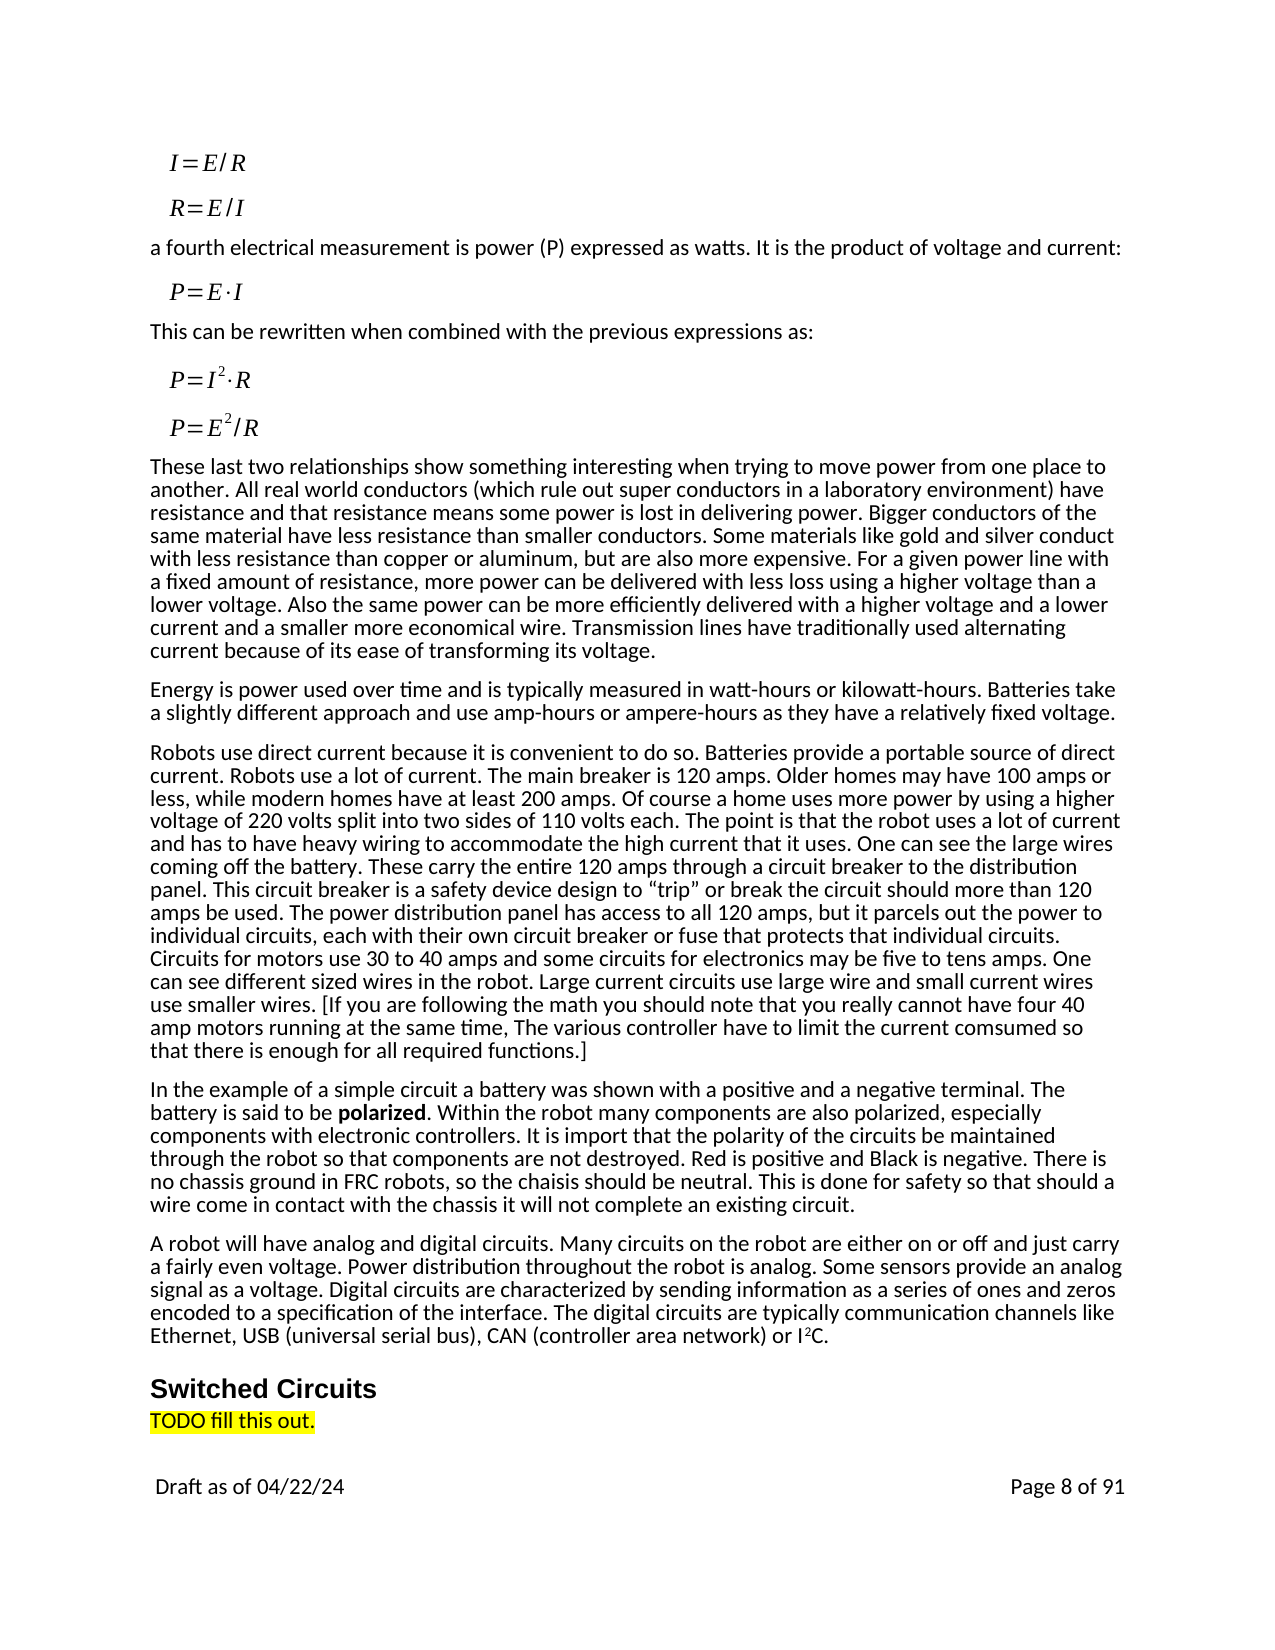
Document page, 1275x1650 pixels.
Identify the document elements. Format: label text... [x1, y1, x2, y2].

text Robots use direct current because it is convenient to do so. Batteries provide a portable source of direct current. Robots use a lot of current. The main breaker is 120 amps. Older homes may have 100 amps or less, while modern homes have at least 200 amps. Of course a home uses more power by using a higher voltage of 220 volts split into two sides of 110 volts each. The point is that the robot uses a lot of current and has to have heavy wiring to accommodate the high current that it uses. One can see the large wires coming off the battery. These carry the entire 120 amps through a circuit breaker to the distribution panel. This circuit breaker is a safety device design to “trip” or break the circuit should more than 120 amps be used. The power distribution panel has access to all 120 amps, but it parcels out the power to individual circuits, each with their own circuit breaker or fuse that protects that individual circuits. Circuits for motors use 30 to 40 amps and some circuits for electronics may be five to tens amps. One can see different sized wires in the robot. Large current circuits use large wire and small current wires use smaller wires. [If you are following the math you should note that you really cannot have four 40 amp motors running at the same time, The various controller have to limit the current comsumed so that there is enough for all required functions.] [150, 743, 1125, 1064]
text TODO fill this out. [150, 1411, 1125, 1434]
text A robot will have analog and digital circuits. Many circuits on the robot are either on or off and just carry a fairly even voltage. Power distribution throughout the robot is analog. Some sensors provide an analog signal as a voltage. Digital circuits are characterized by sending information as a series of ones and zeros encoded to a specification of the interface. The digital circuits are typically communication channels like Ethernet, USB (universal serial bus), CAN (controller area network) or I2C. [150, 1235, 1125, 1349]
subtitle Switched Circuits [150, 1374, 1125, 1404]
text Energy is power used over time and is typically measured in watt-hours or kilowatt-hours. Batteries take a slightly different approach and use amp-hours or ampere-hours as they have a relatively fixed voltage. [150, 681, 1125, 726]
text This can be rewritten when combined with the previous expressions as: [150, 322, 1125, 345]
text a fourth electrical measurement is power (P) expressed as watts. It is the product of voltage and current: [150, 238, 1125, 261]
text These last two relationships show something interesting when trying to move power from one place to another. All real world conductors (which rule out super conductors in a laboratory environment) have resistance and that resistance means some power is lost in delivering power. Bigger conductors of the same material have less resistance than smaller conductors. Some materials like gold and silver conduct with less resistance than copper or aluminum, but are also more expensive. For a given power line with a fixed amount of resistance, more power can be delivered with less loss using a higher voltage than a lower voltage. Also the same power can be more efficiently delivered with a higher voltage and a lower current and a smaller more economical wire. Transmission lines have traditionally used alternating current because of its ease of transforming its voltage. [150, 458, 1125, 664]
text In the example of a simple circuit a battery was shown with a positive and a negative terminal. The battery is said to be polarized. Within the robot many components are also polarized, especially components with electronic controllers. It is import that the polarity of the circuits be maintained through the robot so that components are not destroyed. Red is positive and Black is negative. There is no chassis ground in FRC robots, so the chaisis should be neutral. This is done for safety so that should a wire come in contact with the chassis it will not complete an existing circuit. [150, 1081, 1125, 1218]
